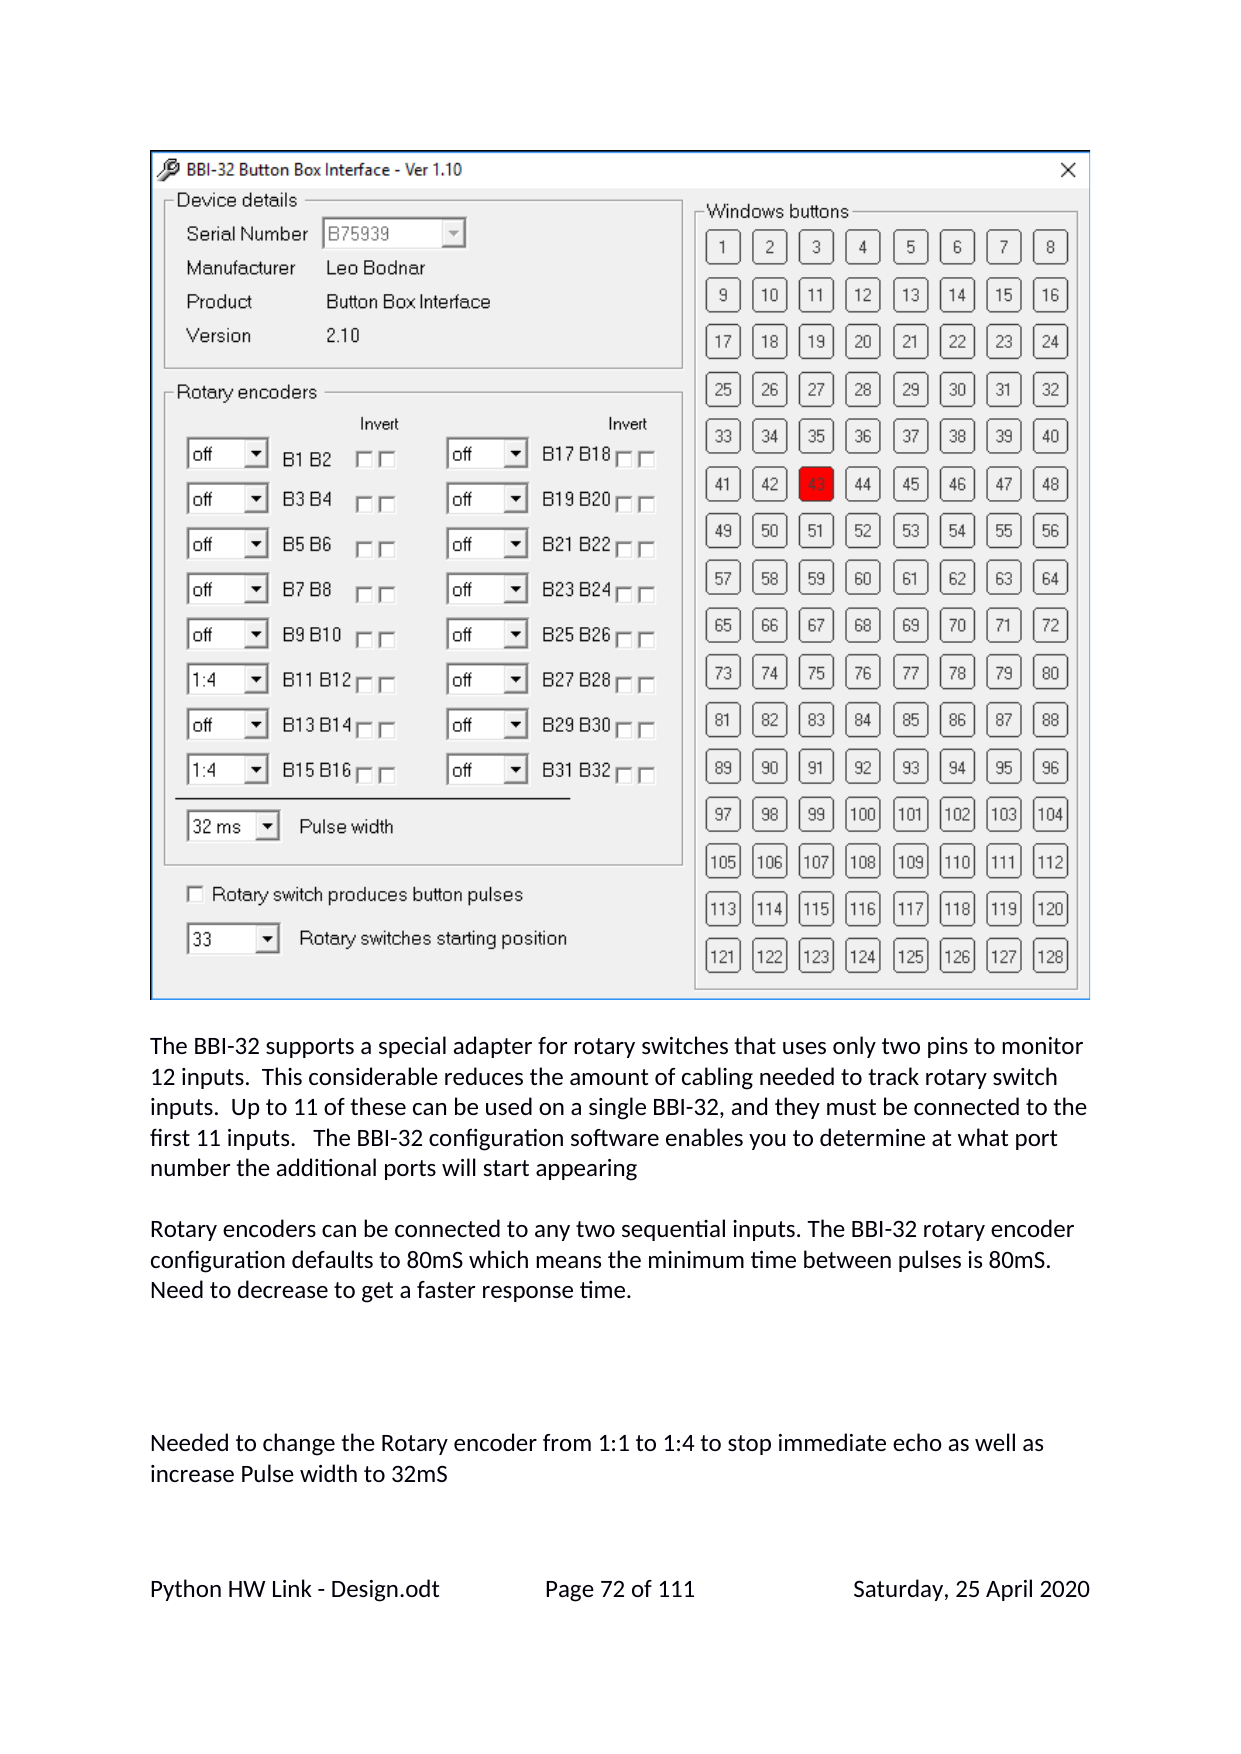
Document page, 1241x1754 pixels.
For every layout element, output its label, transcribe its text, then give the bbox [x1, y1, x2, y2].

picture [150, 150, 1091, 1000]
text Rotary encoders can be connected to any two sequential inputs. The BBI-32 rotary encoder configuration defaults to 80mS which means the minimum time between pulses is 80mS. Need to decrease to get a faster response time. [150, 1214, 1090, 1305]
text The BBI-32 supports a special adapter for rotary switches that uses only two pins to monitor 12 inputs. This considerable reduces the amount of cabling needed to track rotary switch inputs. Up to 11 of these can be used on a single BBI-32, and they must be connected to the first 11 inputs. The BBI-32 configuration software enables you to determine at what port number the additional ports will start appearing [150, 1031, 1090, 1183]
text Needed to change the Rotary encoder from 1:1 to 1:4 to stop immediate echo as well as increase Pulse width to 32mS [150, 1427, 1090, 1488]
